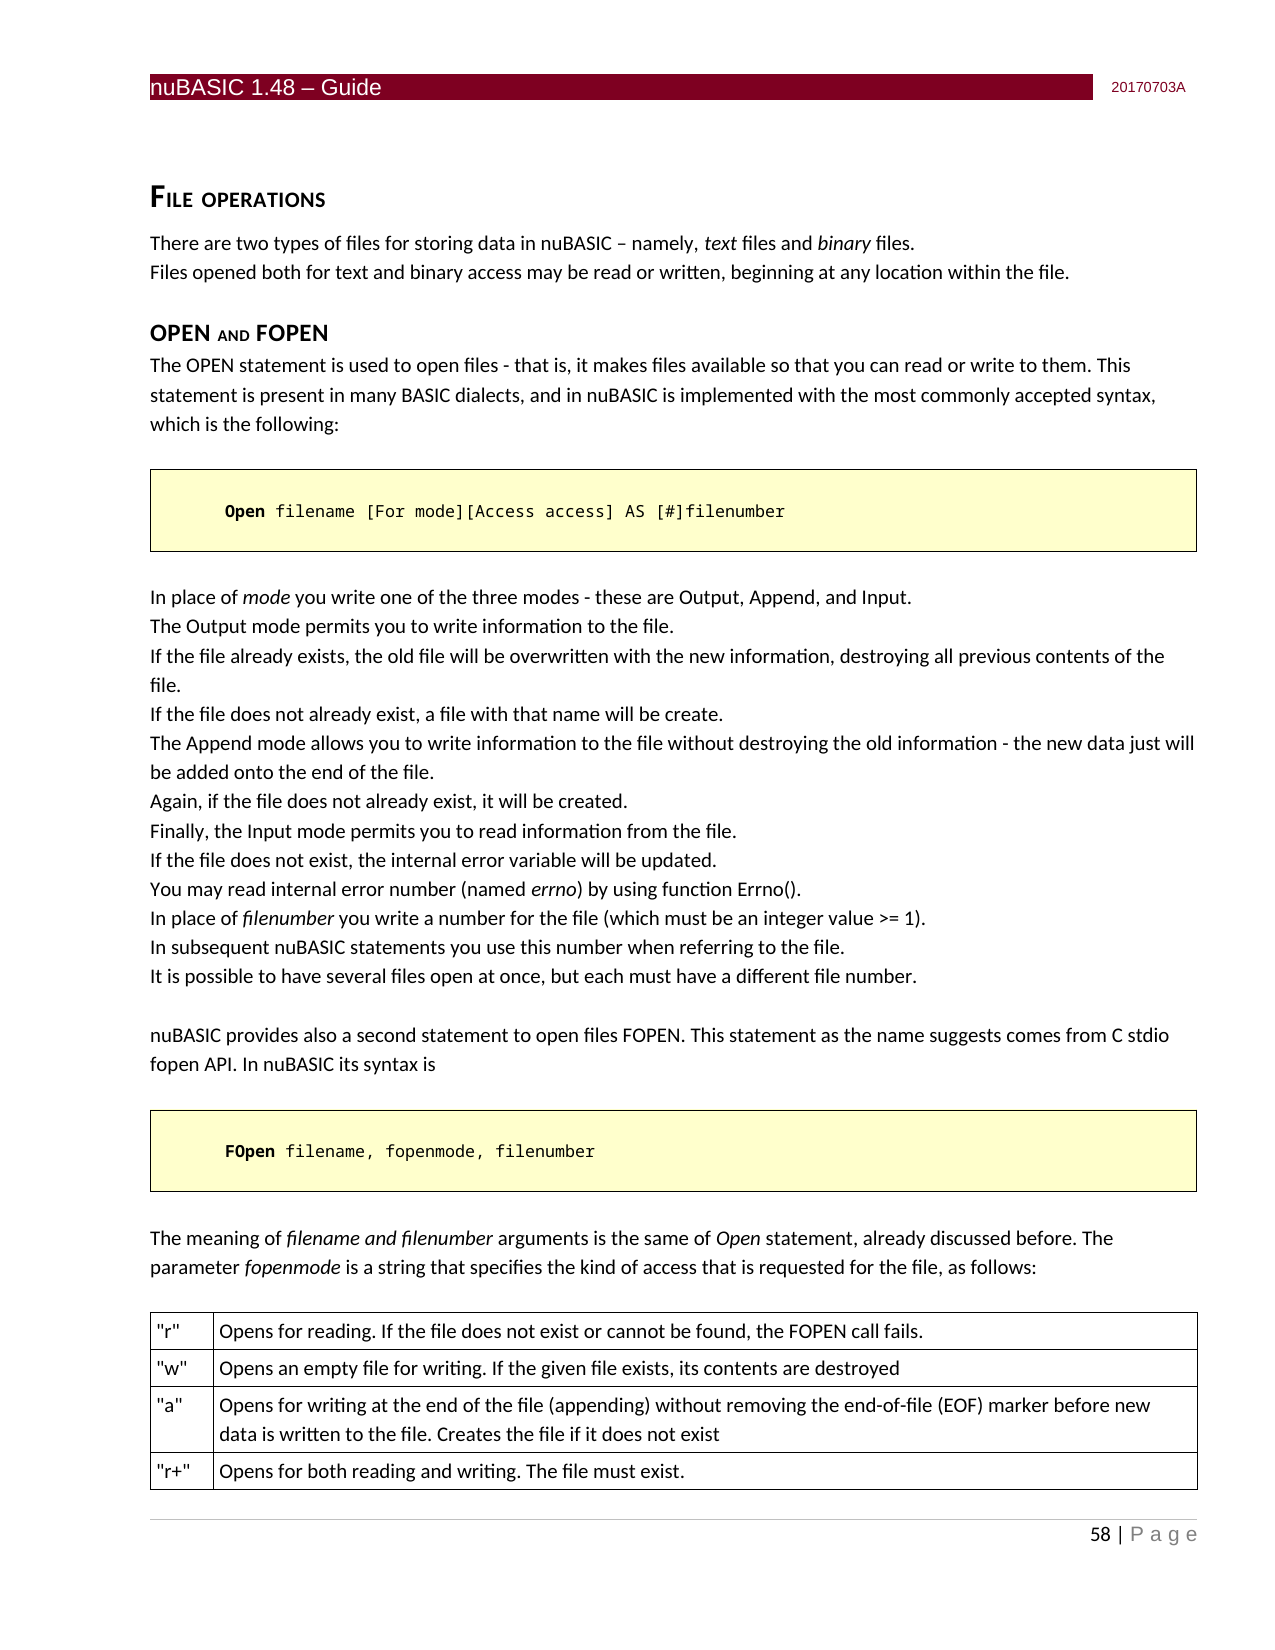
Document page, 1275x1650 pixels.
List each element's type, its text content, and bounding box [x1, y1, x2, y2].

text It is possible to have several files open at once, but each must have a different file number. [150, 964, 1197, 989]
table_cell Opens an empty file for writing. If the given file exists, its contents are destroyed [214, 1350, 1197, 1386]
text In subsequent nuBASIC statements you use this number when referring to the file. [150, 934, 1197, 960]
text In place of filenumber you write a number for the file (which must be an integer value >= 1). [150, 905, 1197, 931]
text The OPEN statement is used to open files - that is, it makes files available so that you can read or write to them. This statement is present in many BASIC dialects, and in nuBASIC is implemented with the most commonly accepted syntax, which is the following: [150, 353, 1197, 436]
table_header "r" [151, 1313, 213, 1349]
list Open filename [For mode][Access access] AS [#]filenumber [151, 495, 1196, 521]
table_header Opens for reading. If the file does not exist or cannot be found, the FOPEN call fails. [214, 1313, 1197, 1349]
text nuBASIC provides also a second statement to open files FOPEN. This statement as the name suggests comes from C stdio fopen API. In nuBASIC its syntax is [150, 1022, 1197, 1077]
text If the file does not exist, the internal error variable will be updated. [150, 847, 1197, 872]
table_cell "w" [151, 1350, 213, 1386]
subtitle File operations [150, 175, 1197, 216]
table_cell "r+" [151, 1453, 213, 1489]
text In place of mode you write one of the three modes - these are Output, Append, and Input. [150, 584, 1197, 610]
text Files opened both for text and binary access may be read or written, beginning at any location within the file. [150, 259, 1197, 285]
table_cell "a" [151, 1387, 213, 1452]
text If the file already exists, the old file will be overwritten with the new information, destroying all previous contents of the file. [150, 643, 1197, 697]
text Finally, the Input mode permits you to read information from the file. [150, 818, 1197, 843]
text The Append mode allows you to write information to the file without destroying the old information - the new data just will be added onto the end of the file. [150, 730, 1197, 785]
text Again, if the file does not already exist, it will be created. [150, 789, 1197, 814]
text The Output mode permits you to write information to the file. [150, 614, 1197, 639]
subtitle OPEN and FOPEN [150, 318, 1197, 348]
text The meaning of filename and filenumber arguments is the same of Open statement, already discussed before. The parameter fopenmode is a string that specifies the kind of access that is requested for the file, as follows: [150, 1225, 1197, 1279]
text If the file does not already exist, a file with that name will be create. [150, 701, 1197, 727]
text You may read internal error number (named errno) by using function Errno(). [150, 876, 1197, 902]
list FOpen filename, fopenmode, filenumber [151, 1136, 1196, 1162]
table_cell Opens for both reading and writing. The file must exist. [214, 1453, 1197, 1489]
table_cell Opens for writing at the end of the file (appending) without removing the end-of-file (EOF) marker before new data is written to the file. Creates the file if it does not exist [214, 1387, 1197, 1452]
text There are two types of files for storing data in nuBASIC – namely, text files and binary files. [150, 230, 1197, 256]
